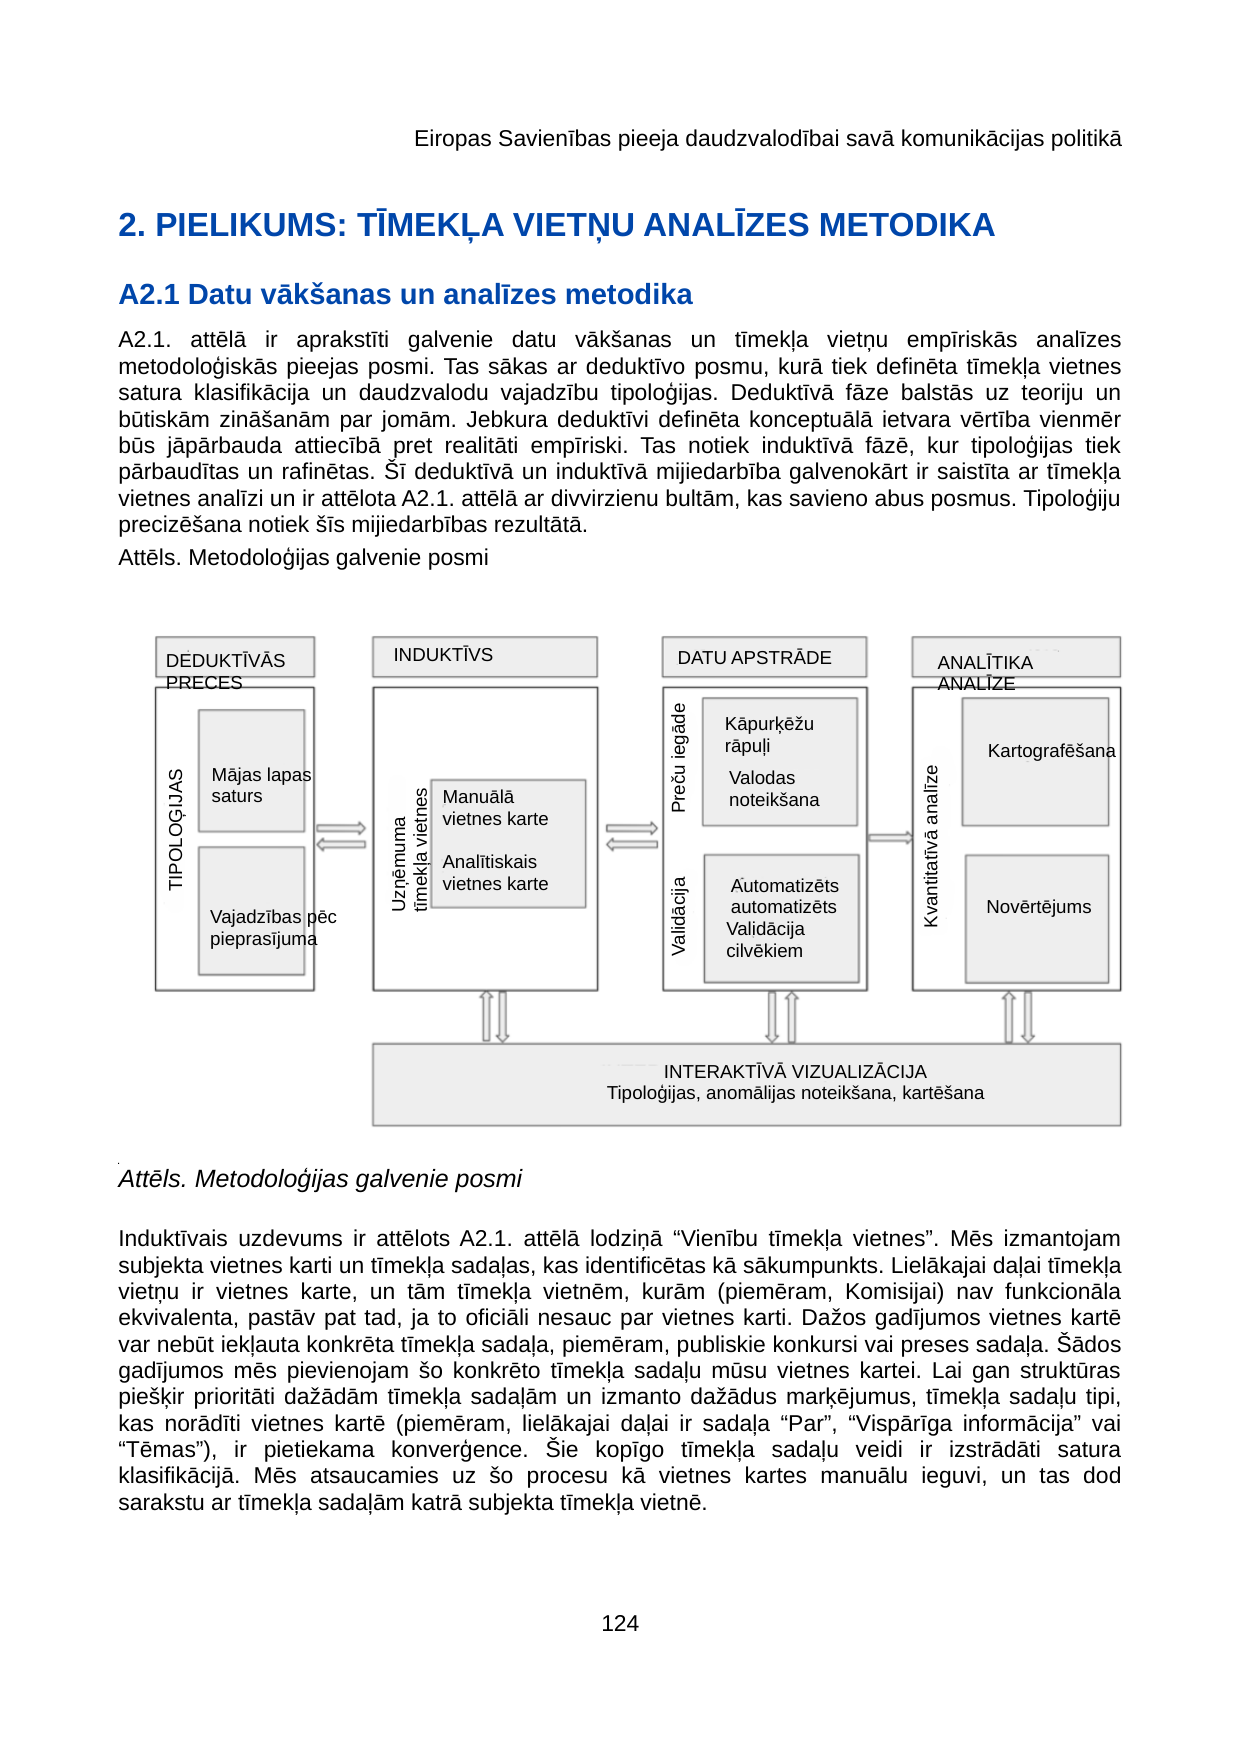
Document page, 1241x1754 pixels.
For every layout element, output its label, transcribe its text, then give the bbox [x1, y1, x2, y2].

picture [118, 612, 1181, 1164]
text Attēls. Metodoloģijas galvenie posmi [118, 544, 1122, 570]
text A2.1. attēlā ir aprakstīti galvenie datu vākšanas un tīmekļa vietņu empīriskās analīzes metodoloģiskās pieejas posmi. Tas sākas ar deduktīvo posmu, kurā tiek definēta tīmekļa vietnes satura klasifikācija un daudzvalodu vajadzību tipoloģijas. Deduktīvā fāze balstās uz teoriju un būtiskām zināšanām par jomām. Jebkura deduktīvi definēta konceptuālā ietvara vērtība vienmēr būs jāpārbauda attiecībā pret realitāti empīriski. Tas notiek induktīvā fāzē, kur tipoloģijas tiek pārbaudītas un rafinētas. Šī deduktīvā un induktīvā mijiedarbība galvenokārt ir saistīta ar tīmekļa vietnes analīzi un ir attēlota A2.1. attēlā ar divvirzienu bultām, kas savieno abus posmus. Tipoloģiju precizēšana notiek šīs mijiedarbības rezultātā. [118, 326, 1122, 537]
subtitle 2. PIELIKUMS: TĪMEKĻA VIETŅU ANALĪZES METODIKA [118, 205, 1122, 244]
text Attēls. Metodoloģijas galvenie posmi [118, 1164, 1180, 1192]
text Induktīvais uzdevums ir attēlots A2.1. attēlā lodziņā “Vienību tīmekļa vietnes”. Mēs izmantojam subjekta vietnes karti un tīmekļa sadaļas, kas identificētas kā sākumpunkts. Lielākajai daļai tīmekļa vietņu ir vietnes karte, un tām tīmekļa vietnēm, kurām (piemēram, Komisijai) nav funkcionāla ekvivalenta, pastāv pat tad, ja to oficiāli nesauc par vietnes karti. Dažos gadījumos vietnes kartē var nebūt iekļauta konkrēta tīmekļa sadaļa, piemēram, publiskie konkursi vai preses sadaļa. Šādos gadījumos mēs pievienojam šo konkrēto tīmekļa sadaļu mūsu vietnes kartei. Lai gan struktūras piešķir prioritāti dažādām tīmekļa sadaļām un izmanto dažādus marķējumus, tīmekļa sadaļu tipi, kas norādīti vietnes kartē (piemēram, lielākajai daļai ir sadaļa “Par”, “Vispārīga informācija” vai “Tēmas”), ir pietiekama konverģence. Šie kopīgo tīmekļa sadaļu veidi ir izstrādāti satura klasifikācijā. Mēs atsaucamies uz šo procesu kā vietnes kartes manuālu ieguvi, un tas dod sarakstu ar tīmekļa sadaļām katrā subjekta tīmekļa vietnē. [118, 1225, 1122, 1515]
subtitle A2.1 Datu vākšanas un analīzes metodika [118, 277, 1122, 311]
